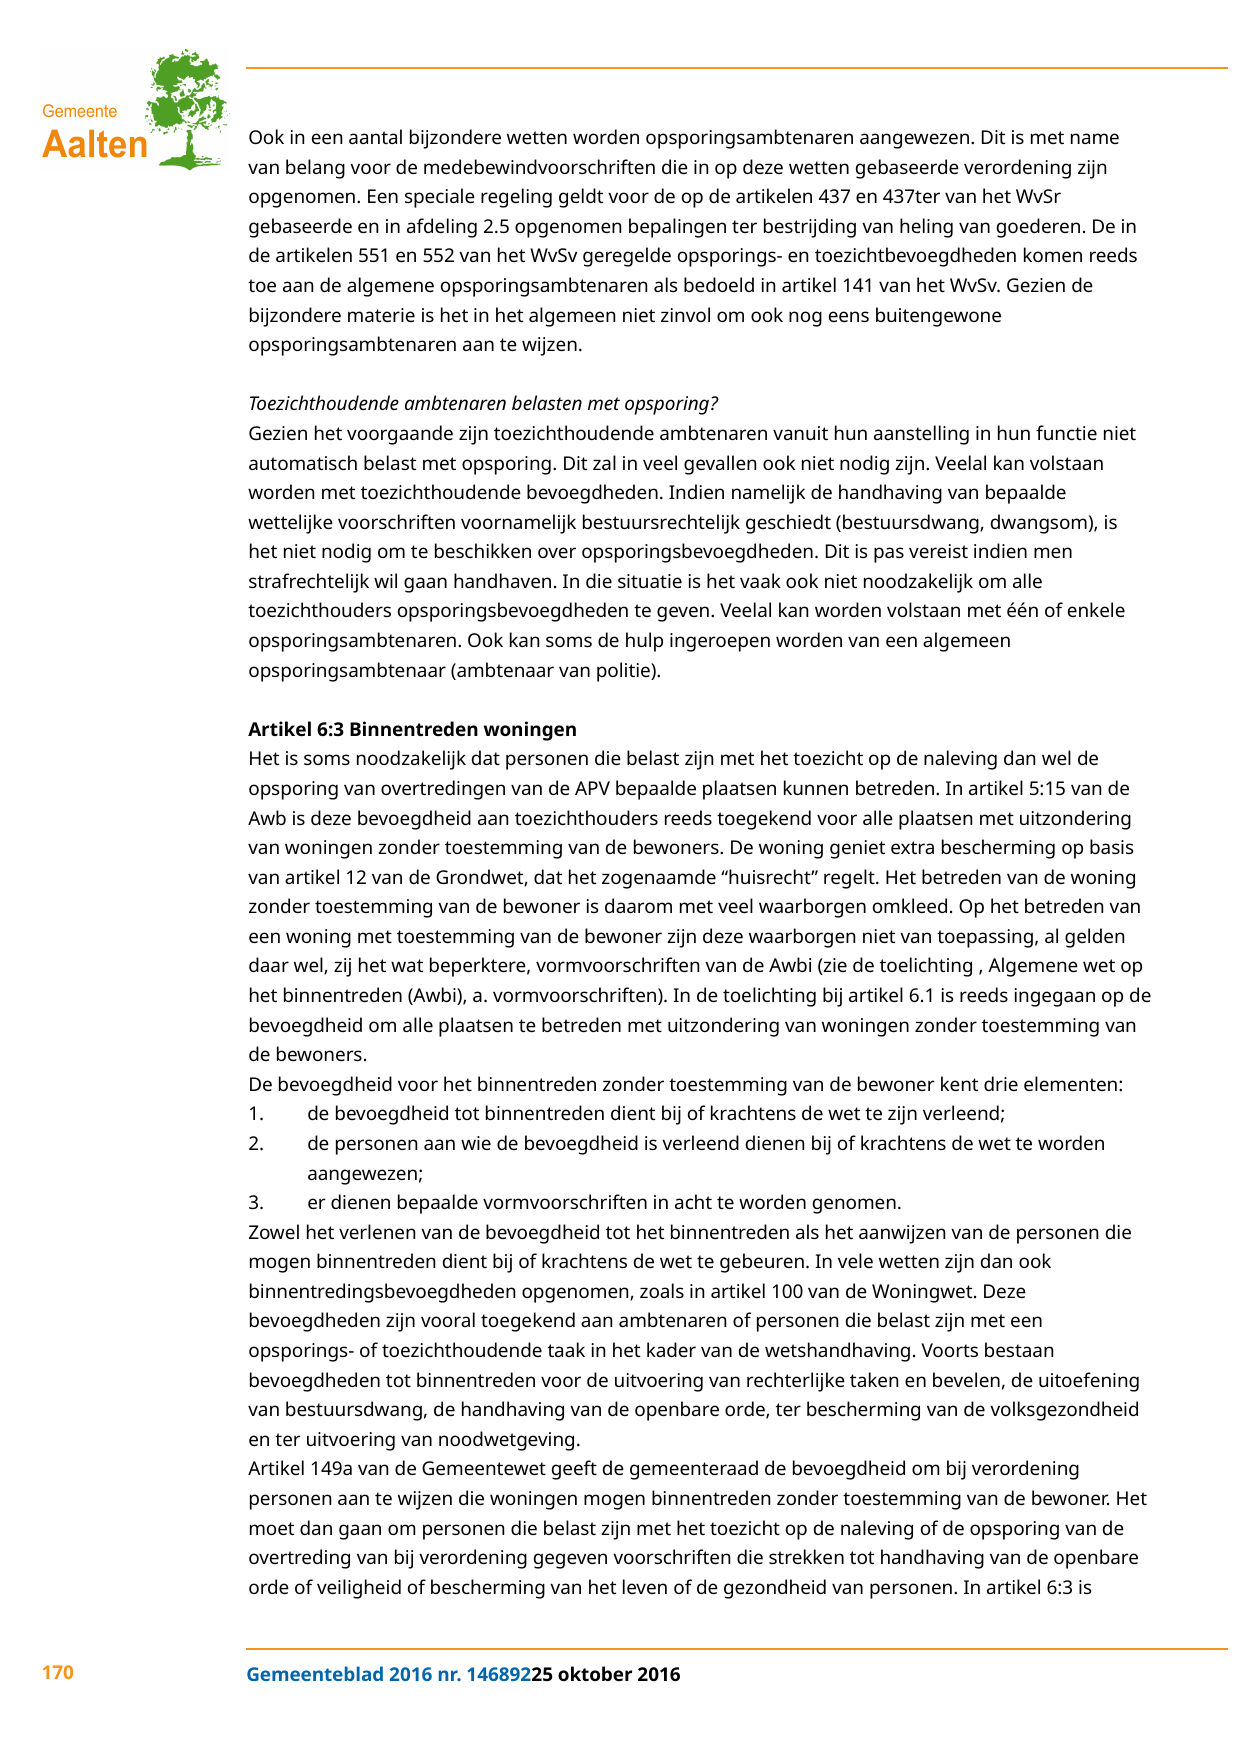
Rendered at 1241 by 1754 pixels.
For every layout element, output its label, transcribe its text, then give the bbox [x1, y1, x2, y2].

text Artikel 149a van de Gemeentewet geeft de gemeenteraad de bevoegdheid om bij verordening personen aan te wijzen die woningen mogen binnentreden zonder toestemming van de bewoner. Het moet dan gaan om personen die belast zijn met het toezicht op de naleving of de opsporing van de overtreding van bij verordening gegeven voorschriften die strekken tot handhaving van de openbare orde of veiligheid of bescherming van het leven of de gezondheid van personen. In artikel 6:3 is [248, 1456, 1152, 1600]
text Ook in een aantal bijzondere wetten worden opsporingsambtenaren aangewezen. Dit is met name van belang voor de medebewindvoorschriften die in op deze wetten gebaseerde verordening zijn opgenomen. Een speciale regeling geldt voor de op de artikelen 437 en 437ter van het WvSr gebaseerde en in afdeling 2.5 opgenomen bepalingen ter bestrijding van heling van goederen. De in de artikelen 551 en 552 van het WvSv geregelde opsporings- en toezichtbevoegdheden komen reeds toe aan de algemene opsporingsambtenaren als bedoeld in artikel 141 van het WvSv. Gezien de bijzondere materie is het in het algemeen niet zinvol om ook nog eens buitengewone opsporingsambtenaren aan te wijzen. [248, 124, 1152, 357]
text Toezichthoudende ambtenaren belasten met opsporing? [248, 391, 1152, 416]
picture [41, 47, 231, 172]
text Zowel het verlenen van de bevoegdheid tot het binnentreden als het aanwijzen van de personen die mogen binnentreden dient bij of krachtens de wet te gebeuren. In vele wetten zijn dan ook binnentredingsbevoegdheden opgenomen, zoals in artikel 100 van de Woningwet. Deze bevoegdheden zijn vooral toegekend aan ambtenaren of personen die belast zijn met een opsporings- of toezichthoudende taak in het kader van de wetshandhaving. Voorts bestaan bevoegdheden tot binnentreden voor de uitvoering van rechterlijke taken en bevelen, de uitoefening van bestuursdwang, de handhaving van de openbare orde, ter bescherming van de volksgezondheid en ter uitvoering van noodwetgeving. [248, 1219, 1152, 1452]
list er dienen bepaalde vormvoorschriften in acht te worden genomen. [248, 1189, 1152, 1215]
list de bevoegdheid tot binnentreden dient bij of krachtens de wet te zijn verleend; [248, 1101, 1152, 1126]
text Het is soms noodzakelijk dat personen die belast zijn met het toezicht op de naleving dan wel de opsporing van overtredingen van de APV bepaalde plaatsen kunnen betreden. In artikel 5:15 van de Awb is deze bevoegdheid aan toezichthouders reeds toegekend voor alle plaatsen met uitzondering van woningen zonder toestemming van de bewoners. De woning geniet extra bescherming op basis van artikel 12 van de Grondwet, dat het zogenaamde “huisrecht” regelt. Het betreden van de woning zonder toestemming van de bewoner is daarom met veel waarborgen omkleed. Op het betreden van een woning met toestemming van de bewoner zijn deze waarborgen niet van toepassing, al gelden daar wel, zij het wat beperktere, vormvoorschriften van de Awbi (zie de toelichting , Algemene wet op het binnentreden (Awbi), a. vormvoorschriften). In de toelichting bij artikel 6.1 is reeds ingegaan op de bevoegdheid om alle plaatsen te betreden met uitzondering van woningen zonder toestemming van de bewoners. [248, 746, 1152, 1067]
text De bevoegdheid voor het binnentreden zonder toestemming van de bewoner kent drie elementen: [248, 1071, 1152, 1097]
text Artikel 6:3 Binnentreden woningen [248, 716, 1152, 742]
list de personen aan wie de bevoegdheid is verleend dienen bij of krachtens de wet te worden aangewezen; [248, 1130, 1152, 1186]
text Gezien het voorgaande zijn toezichthoudende ambtenaren vanuit hun aanstelling in hun functie niet automatisch belast met opsporing. Dit zal in veel gevallen ook niet nodig zijn. Veelal kan volstaan worden met toezichthoudende bevoegdheden. Indien namelijk de handhaving van bepaalde wettelijke voorschriften voornamelijk bestuursrechtelijk geschiedt (bestuursdwang, dwangsom), is het niet nodig om te beschikken over opsporingsbevoegdheden. Dit is pas vereist indien men strafrechtelijk wil gaan handhaven. In die situatie is het vaak ook niet noodzakelijk om alle toezichthouders opsporingsbevoegdheden te geven. Veelal kan worden volstaan met één of enkele opsporingsambtenaren. Ook kan soms de hulp ingeroepen worden van een algemeen opsporingsambtenaar (ambtenaar van politie). [248, 420, 1152, 683]
